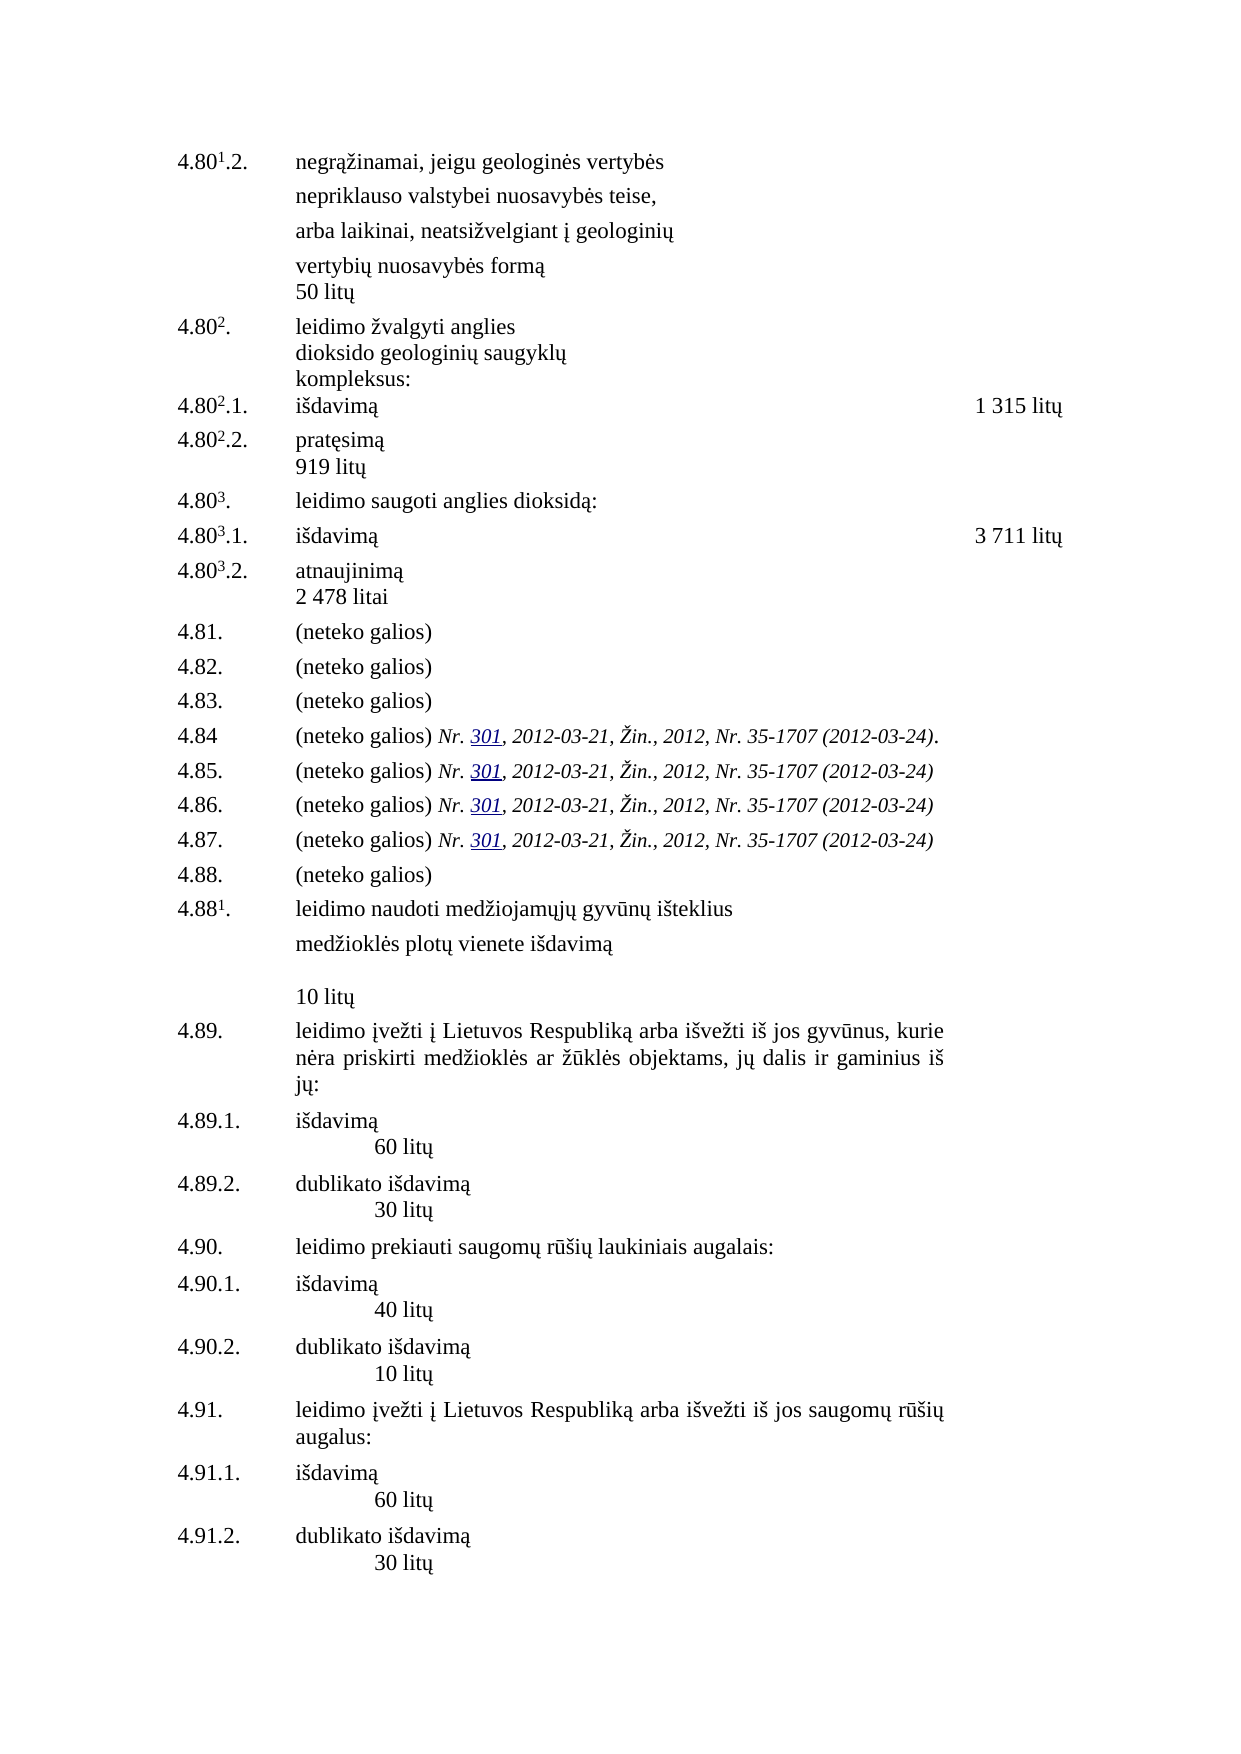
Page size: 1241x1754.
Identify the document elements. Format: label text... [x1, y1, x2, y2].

text medžioklės plotų vienete išdavimą 10 litų [295, 930, 945, 1009]
text 4.90.2. dublikato išdavimą 10 litų [177, 1333, 945, 1386]
text 4.89.1. išdavimą 60 litų [177, 1107, 945, 1160]
text 4.86. (neteko galios) Nr. 301, 2012-03-21, Žin., 2012, Nr. 35-1707 (2012-03-24) [177, 791, 945, 818]
text 4.90. leidimo prekiauti saugomų rūšių laukiniais augalais: [177, 1233, 945, 1260]
text 4.803. leidimo saugoti anglies dioksidą: [177, 488, 1122, 514]
text 4.88. (neteko galios) [177, 861, 945, 887]
text 4.802. leidimo žvalgyti anglies [177, 313, 1122, 339]
text dioksido geologinių saugyklų [177, 339, 1122, 366]
text 4.90.1. išdavimą 40 litų [177, 1270, 945, 1323]
text 4.82. (neteko galios) [177, 653, 945, 679]
text nepriklauso valstybei nuosavybės teise, [177, 182, 1122, 209]
text 4.91. leidimo įvežti į Lietuvos Respubliką arba išvežti iš jos saugomų rūšių augalus: [177, 1396, 945, 1449]
text arba laikinai, neatsižvelgiant į geologinių [177, 217, 1122, 243]
text 4.801.2. negrąžinamai, jeigu geologinės vertybės [177, 148, 1122, 174]
text 4.91.2. dublikato išdavimą 30 litų [177, 1523, 945, 1575]
text kompleksus: [177, 366, 1122, 392]
text 4.89.2. dublikato išdavimą 30 litų [177, 1170, 945, 1223]
text 4.81. (neteko galios) [177, 618, 945, 644]
text 4.84 (neteko galios) Nr. 301, 2012-03-21, Žin., 2012, Nr. 35-1707 (2012-03-24). [177, 722, 945, 748]
text 4.881. leidimo naudoti medžiojamųjų gyvūnų išteklius [177, 896, 1122, 922]
text 4.803.1. išdavimą 3 711 litų [177, 522, 1122, 549]
text 4.85. (neteko galios) Nr. 301, 2012-03-21, Žin., 2012, Nr. 35-1707 (2012-03-24) [177, 757, 945, 783]
text 4.803.2. atnaujinimą 2 478 litai [177, 557, 945, 610]
text vertybių nuosavybės formą 50 litų [177, 252, 945, 304]
text 4.802.1. išdavimą 1 315 litų [177, 392, 1122, 418]
text 4.89. leidimo įvežti į Lietuvos Respubliką arba išvežti iš jos gyvūnus, kurie nėra priskirti medžioklės ar žūklės objektams, jų dalis ir gaminius iš jų: [177, 1018, 945, 1097]
text 4.83. (neteko galios) [177, 687, 945, 714]
text 4.91.1. išdavimą 60 litų [177, 1459, 945, 1512]
text 4.802.2. pratęsimą 919 litų [177, 427, 945, 479]
text 4.87. (neteko galios) Nr. 301, 2012-03-21, Žin., 2012, Nr. 35-1707 (2012-03-24) [177, 826, 945, 852]
